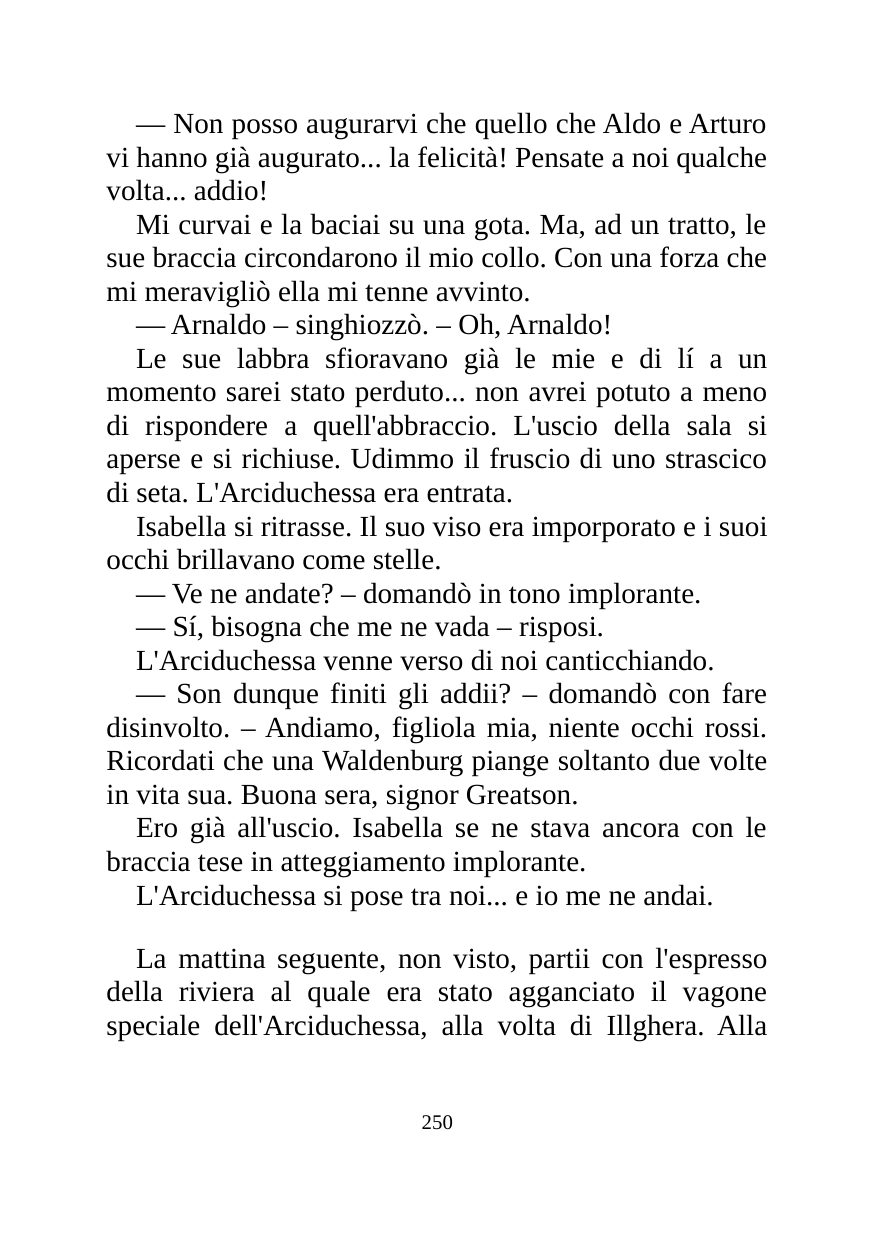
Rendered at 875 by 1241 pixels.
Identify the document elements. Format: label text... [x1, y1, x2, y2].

text — Non posso augurarvi che quello che Aldo e Arturo vi hanno già augurato... la felicità! Pensate a noi qualche volta... addio! [106, 106, 768, 207]
text — Son dunque finiti gli addii? – domandò con fare disinvolto. – Andiamo, figliola mia, niente occhi rossi. Ricordati che una Waldenburg piange soltanto due volte in vita sua. Buona sera, signor Greatson. [106, 676, 768, 811]
text — Sí, bisogna che me ne vada – risposi. [106, 609, 768, 643]
text Mi curvai e la baciai su una gota. Ma, ad un tratto, le sue braccia circondarono il mio collo. Con una forza che mi meravigliò ella mi tenne avvinto. [106, 207, 768, 307]
text La mattina seguente, non visto, partii con l'espresso della riviera al quale era stato agganciato il vagone speciale dell'Arciduchessa, alla volta di Illghera. Alla [106, 941, 768, 1041]
text L'Arciduchessa venne verso di noi canticchiando. [106, 643, 768, 676]
text Ero già all'uscio. Isabella se ne stava ancora con le braccia tese in atteggiamento implorante. [106, 811, 768, 878]
text Le sue labbra sfioravano già le mie e di lí a un momento sarei stato perduto... non avrei potuto a meno di rispondere a quell'abbraccio. L'uscio della sala si aperse e si richiuse. Udimmo il fruscio di uno strascico di seta. L'Arciduchessa era entrata. [106, 341, 768, 509]
text Isabella si ritrasse. Il suo viso era imporporato e i suoi occhi brillavano come stelle. [106, 509, 768, 576]
text — Ve ne andate? – domandò in tono implorante. [106, 576, 768, 609]
text L'Arciduchessa si pose tra noi... e io me ne andai. [106, 878, 768, 911]
text — Arnaldo – singhiozzò. – Oh, Arnaldo! [106, 307, 768, 341]
